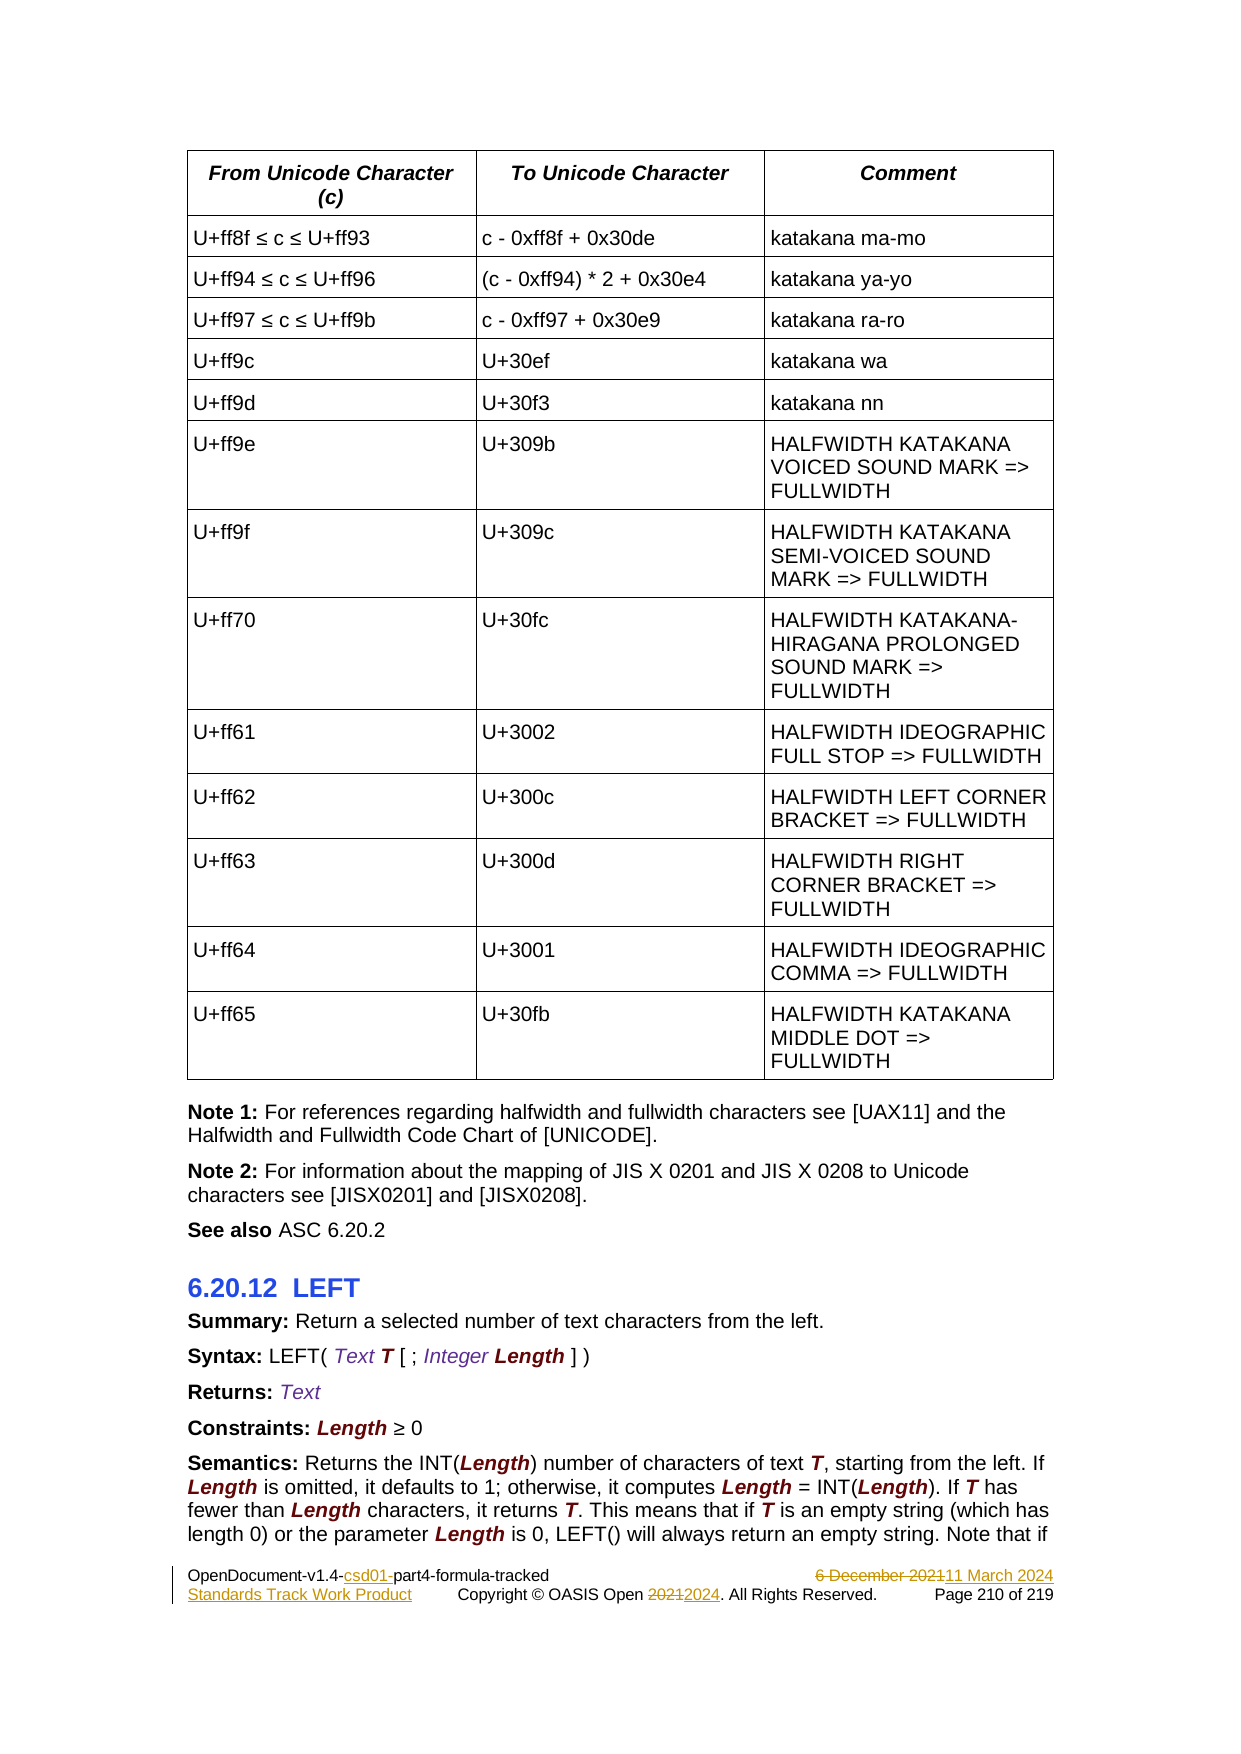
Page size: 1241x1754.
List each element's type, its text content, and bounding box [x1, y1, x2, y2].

table_cell U+309c [477, 510, 764, 597]
table_cell U+300c [477, 774, 764, 838]
table_cell U+ff9e [188, 421, 476, 509]
table_cell katakana ra-ro [765, 298, 1053, 338]
table_cell U+30fc [477, 598, 764, 709]
text Returns: Text [187, 1381, 1053, 1404]
table_cell U+ff64 [188, 927, 476, 991]
table_cell U+3001 [477, 927, 764, 991]
table_header From Unicode Character (c) [188, 151, 476, 215]
text Syntax: LEFT( Text T [ ; Integer Length ] ) [187, 1345, 1053, 1368]
table_cell katakana ya-yo [765, 257, 1053, 297]
table_cell (c - 0xff94) * 2 + 0x30e4 [477, 257, 764, 297]
table_cell U+ff9c [188, 339, 476, 379]
table_cell HALFWIDTH KATAKANA SEMI-VOICED SOUND MARK => FULLWIDTH [765, 510, 1053, 597]
table_cell HALFWIDTH KATAKANA VOICED SOUND MARK => FULLWIDTH [765, 421, 1053, 509]
text Summary: Return a selected number of text characters from the left. [187, 1309, 1053, 1333]
table_cell U+ff63 [188, 839, 476, 926]
table_cell HALFWIDTH LEFT CORNER BRACKET => FULLWIDTH [765, 774, 1053, 838]
table_header Comment [765, 151, 1053, 215]
table_cell U+30fb [477, 992, 764, 1079]
table_cell U+ff97 ≤ c ≤ U+ff9b [188, 298, 476, 338]
table_cell HALFWIDTH KATAKANA MIDDLE DOT => FULLWIDTH [765, 992, 1053, 1079]
text Note 1: For references regarding halfwidth and fullwidth characters see [UAX11] and the Halfwidth and Fullwidth Code Chart of [UNICODE]. [187, 1100, 1053, 1147]
table_cell U+30ef [477, 339, 764, 379]
table_cell HALFWIDTH IDEOGRAPHIC COMMA => FULLWIDTH [765, 927, 1053, 991]
table_cell U+ff9f [188, 510, 476, 597]
table_cell U+3002 [477, 710, 764, 773]
table_cell U+ff70 [188, 598, 476, 709]
table_cell U+ff8f ≤ c ≤ U+ff93 [188, 216, 476, 256]
table_cell U+ff9d [188, 380, 476, 420]
text Constraints: Length ≥ 0 [187, 1416, 1053, 1440]
table_cell U+ff94 ≤ c ≤ U+ff96 [188, 257, 476, 297]
text Semantics: Returns the INT(Length) number of characters of text T, starting from the left. If Length is omitted, it defaults to 1; otherwise, it computes Length = INT(Length). If T has fewer than Length characters, it returns T. This means that if T is an empty string (which has length 0) or the parameter Length is 0, LEFT() will always return an empty string. Note that if [187, 1452, 1053, 1546]
table_cell c - 0xff97 + 0x30e9 [477, 298, 764, 338]
table_cell katakana nn [765, 380, 1053, 420]
table_cell HALFWIDTH RIGHT CORNER BRACKET => FULLWIDTH [765, 839, 1053, 926]
table_cell U+300d [477, 839, 764, 926]
table_cell HALFWIDTH KATAKANA-HIRAGANA PROLONGED SOUND MARK => FULLWIDTH [765, 598, 1053, 709]
table_cell c - 0xff8f + 0x30de [477, 216, 764, 256]
text See also ASC 6.20.2 [187, 1219, 1053, 1242]
table_cell U+ff65 [188, 992, 476, 1079]
table_cell U+ff62 [188, 774, 476, 838]
table_cell HALFWIDTH IDEOGRAPHIC FULL STOP => FULLWIDTH [765, 710, 1053, 773]
subtitle LEFT [187, 1273, 1053, 1303]
text Note 2: For information about the mapping of JIS X 0201 and JIS X 0208 to Unicode characters see [JISX0201] and [JISX0208]. [187, 1159, 1053, 1207]
table_cell U+ff61 [188, 710, 476, 773]
table_cell katakana ma-mo [765, 216, 1053, 256]
table_header To Unicode Character [477, 151, 764, 215]
table_cell U+309b [477, 421, 764, 509]
table_cell U+30f3 [477, 380, 764, 420]
table_cell katakana wa [765, 339, 1053, 379]
